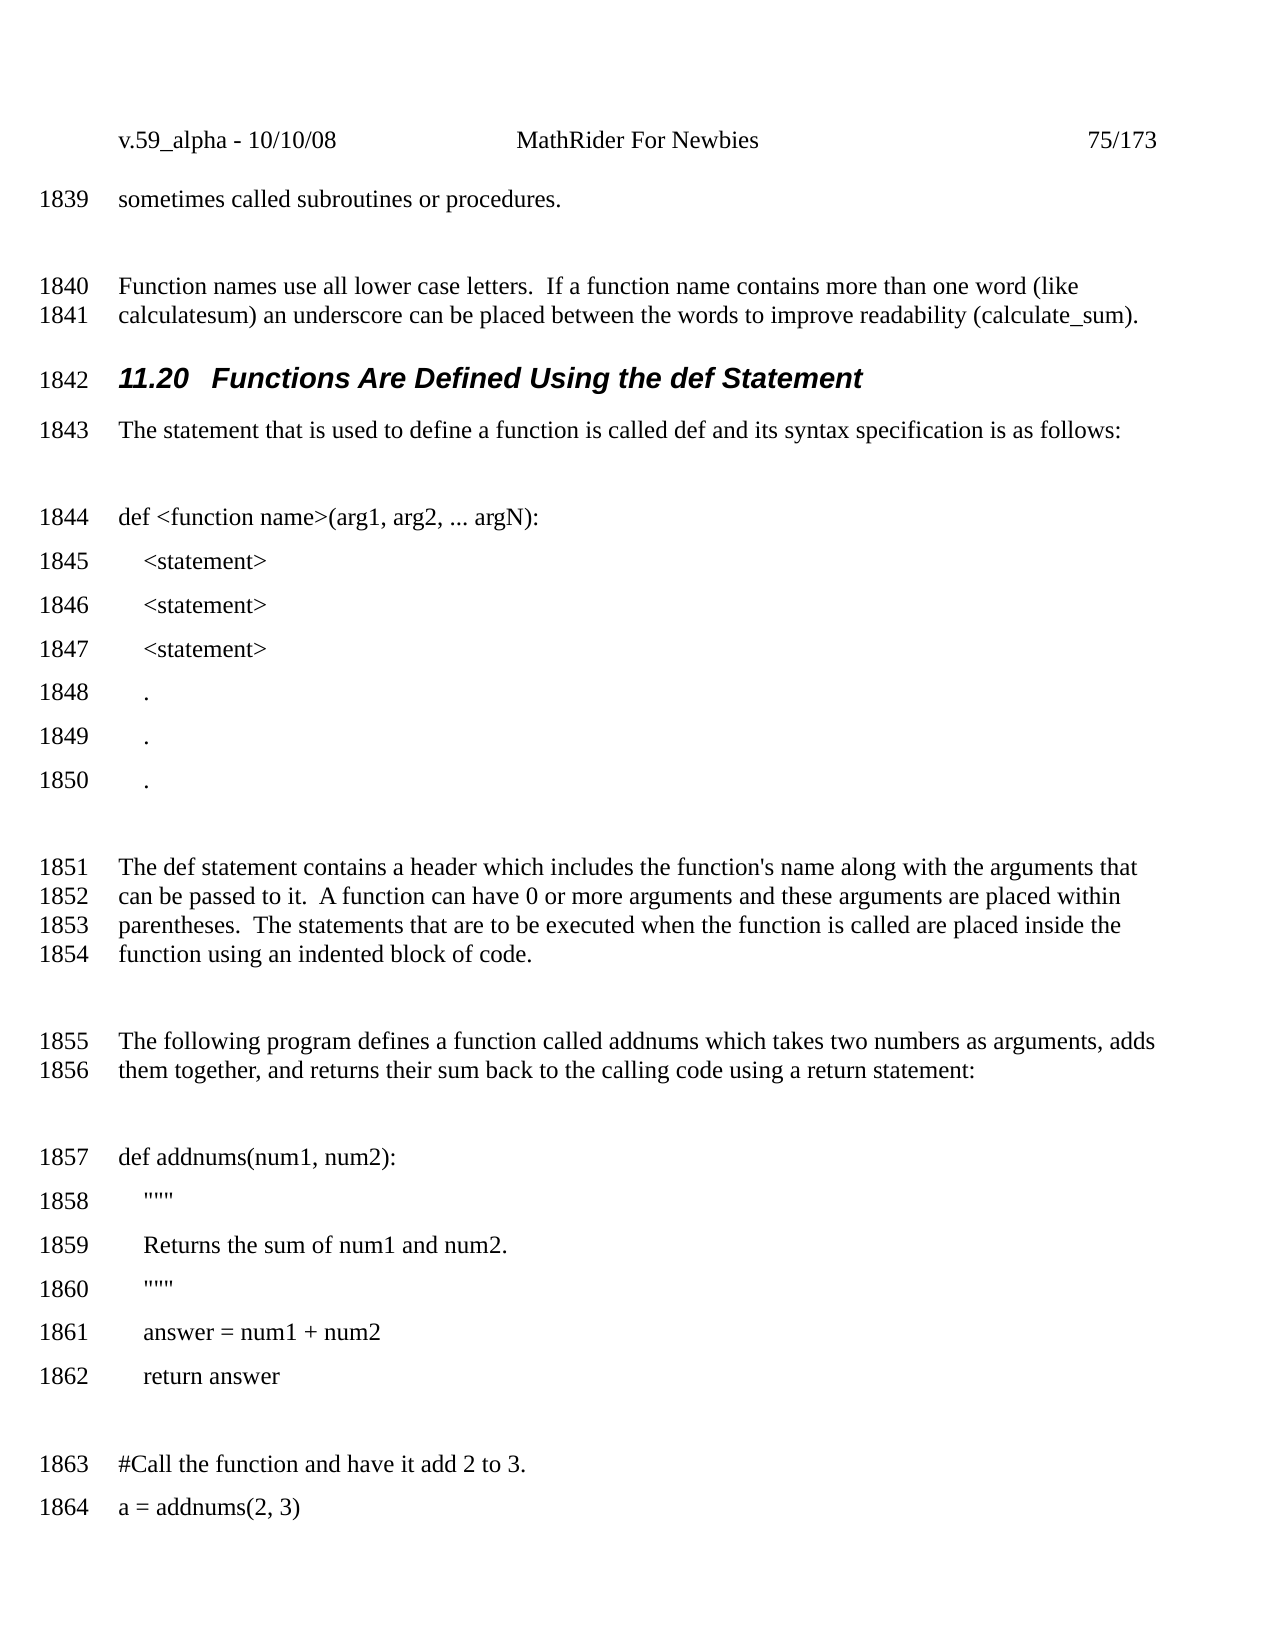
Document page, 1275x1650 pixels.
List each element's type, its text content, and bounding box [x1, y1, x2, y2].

text <statement> [118, 634, 1157, 662]
text Returns the sum of num1 and num2. [118, 1230, 1157, 1259]
text <statement> [118, 590, 1157, 619]
text a = addnums(2, 3) [118, 1492, 1157, 1521]
text """ [118, 1274, 1157, 1302]
text The following program defines a function called addnums which takes two numbers as arguments, adds them together, and returns their sum back to the calling code using a return statement: [118, 1026, 1157, 1084]
text . [118, 765, 1157, 794]
text The statement that is used to define a function is called def and its syntax specification is as follows: [118, 415, 1157, 444]
text answer = num1 + num2 [118, 1317, 1157, 1346]
text #Call the function and have it add 2 to 3. [118, 1449, 1157, 1477]
text . [118, 677, 1157, 706]
text <statement> [118, 546, 1157, 575]
text . [118, 721, 1157, 750]
text The def statement contains a header which includes the function's name along with the arguments that can be passed to it. A function can have 0 or more arguments and these arguments are placed within parentheses. The statements that are to be executed when the function is called are placed inside the function using an indented block of code. [118, 852, 1157, 967]
text def addnums(num1, num2): [118, 1142, 1157, 1171]
text """ [118, 1186, 1157, 1215]
text return answer [118, 1361, 1157, 1390]
text def <function name>(arg1, arg2, ... argN): [118, 502, 1157, 531]
subtitle Functions Are Defined Using the def Statement [118, 361, 1157, 395]
text Function names use all lower case letters. If a function name contains more than one word (like calculatesum) an underscore can be placed between the words to improve readability (calculate_sum). [118, 271, 1157, 329]
text sometimes called subroutines or procedures. [118, 184, 1157, 213]
